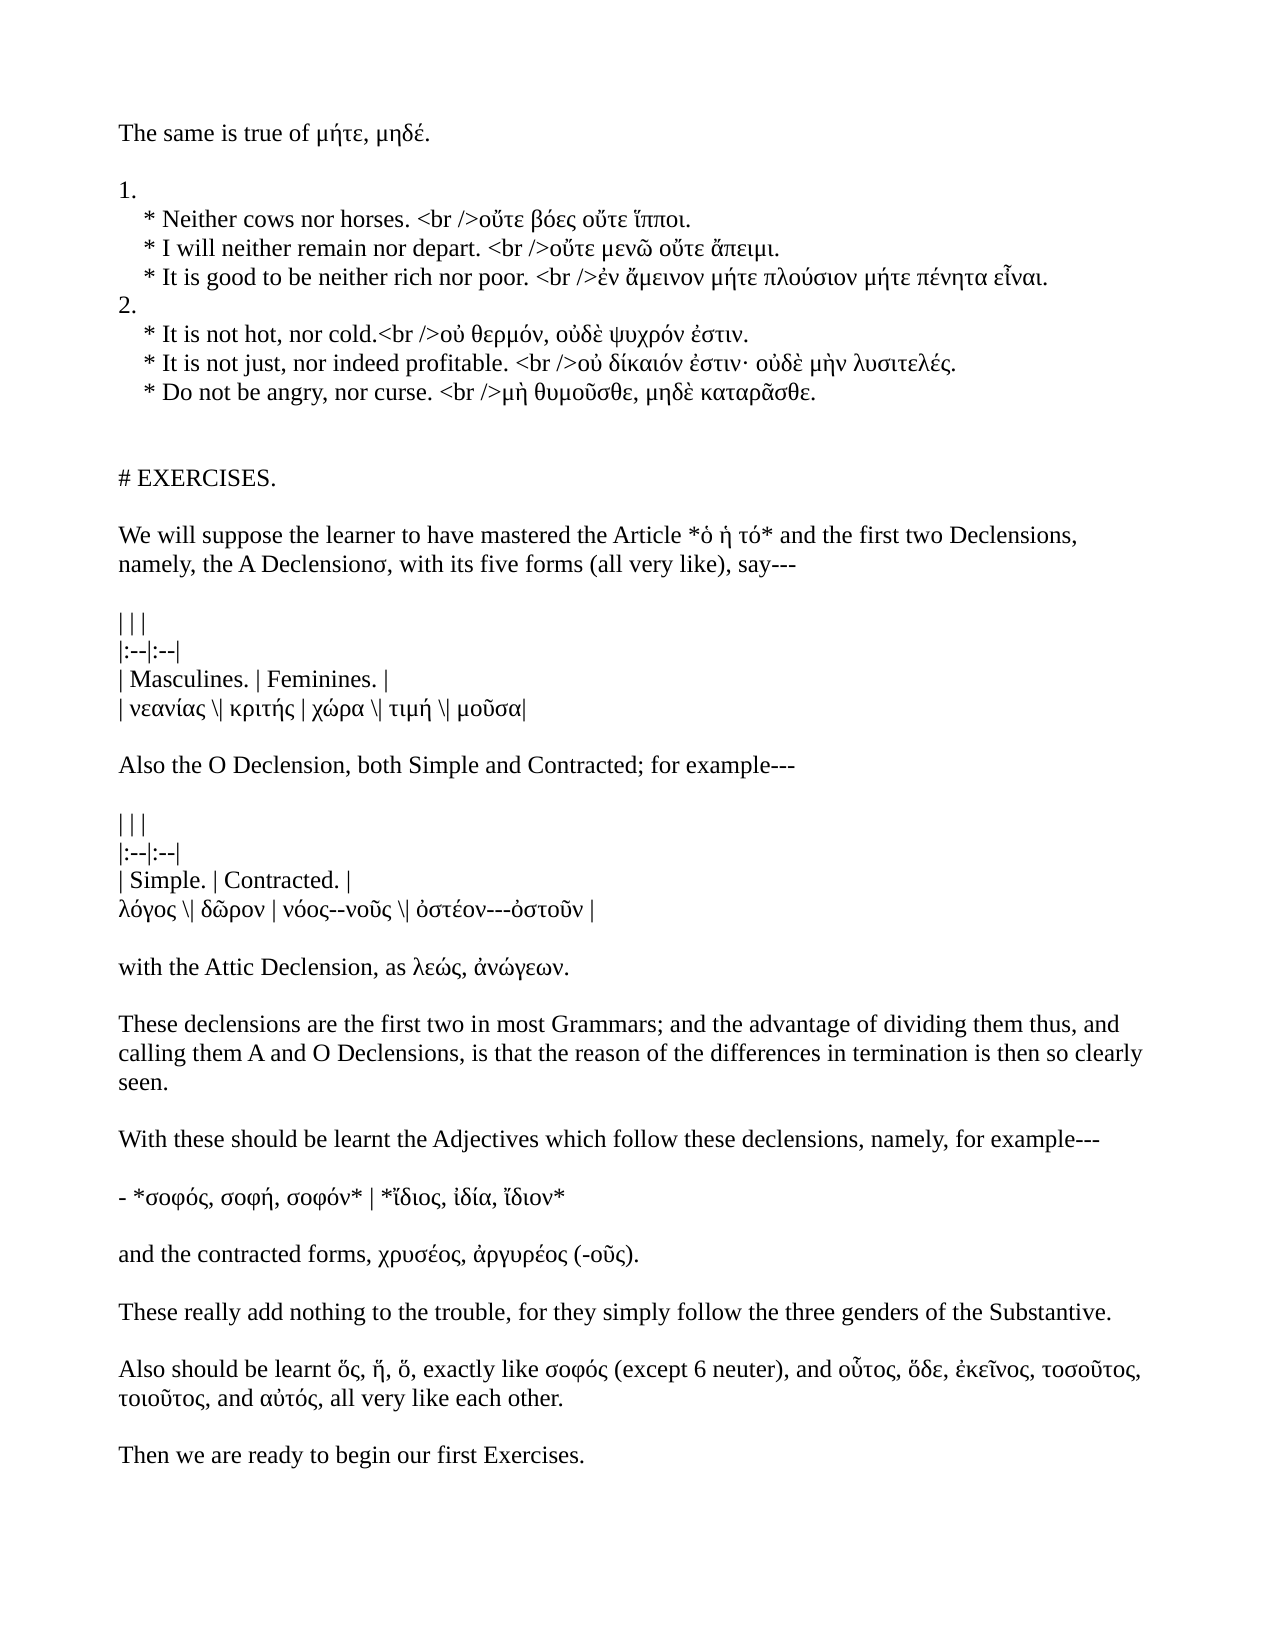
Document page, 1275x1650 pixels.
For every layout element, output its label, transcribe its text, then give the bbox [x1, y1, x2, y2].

text * It is good to be neither rich nor poor. <br />ἐν ἄμεινον μήτε πλούσιον μήτε πένητα εἶναι. [118, 262, 1157, 291]
text 2. [118, 291, 1157, 319]
text With these should be learnt the Adjectives which follow these declensions, namely, for example--- [118, 1124, 1157, 1153]
text | νεανίας \| κριτής | χώρα \| τιμή \| μοῦσα| [118, 693, 1157, 722]
text Then we are ready to begin our first Exercises. [118, 1441, 1157, 1469]
text * Do not be angry, nor curse. <br />μὴ θυμοῦσθε, μηδὲ καταρᾶσθε. [118, 377, 1157, 406]
text The same is true of μήτε, μηδέ. [118, 118, 1157, 147]
text * It is not just, nor indeed profitable. <br />οὐ δίκαιόν ἐστιν· οὐδὲ μὴν λυσιτελές. [118, 348, 1157, 377]
text Also should be learnt ὅς, ἥ, ὅ, exactly like σοφός (except 6 neuter), and οὗτος, ὅδε, ἐκεῖνος, τοσοῦτος, τοιοῦτος, and αὐτός, all very like each other. [118, 1354, 1157, 1412]
text # EXERCISES. [118, 463, 1157, 492]
text | Simple. | Contracted. | [118, 866, 1157, 894]
text * It is not hot, nor cold.<br />οὐ θερμόν, οὐδὲ ψυχρόν ἐστιν. [118, 319, 1157, 348]
text * Neither cows nor horses. <br />οὔτε βόες οὔτε ἵπποι. [118, 204, 1157, 233]
text 1. [118, 176, 1157, 204]
text | | | [118, 808, 1157, 837]
text * I will neither remain nor depart. <br />οὔτε μενῶ οὔτε ἄπειμι. [118, 233, 1157, 262]
text λόγος \| δῶρον | νόος--νοῦς \| ὀστέον---ὀστοῦν | [118, 894, 1157, 923]
text |:--|:--| [118, 837, 1157, 866]
text - *σοφός, σοφή, σοφόν* | *ἴδιος, ἰδία, ἴδιον* [118, 1182, 1157, 1211]
text | Masculines. | Feminines. | [118, 664, 1157, 693]
text |:--|:--| [118, 636, 1157, 664]
text These really add nothing to the trouble, for they simply follow the three genders of the Substantive. [118, 1297, 1157, 1326]
text | | | [118, 607, 1157, 636]
text These declensions are the first two in most Grammars; and the advantage of dividing them thus, and calling them A and O Declensions, is that the reason of the differences in termination is then so clearly seen. [118, 1009, 1157, 1096]
text We will suppose the learner to have mastered the Article *ὁ ἡ τό* and the first two Declensions, namely, the A Declensionσ, with its five forms (all very like), say--- [118, 521, 1157, 578]
text Also the O Declension, both Simple and Contracted; for example--- [118, 751, 1157, 779]
text and the contracted forms, χρυσέος, ἀργυρέος (-οῦς). [118, 1239, 1157, 1268]
text with the Attic Declension, as λεώς, ἀνώγεων. [118, 952, 1157, 981]
